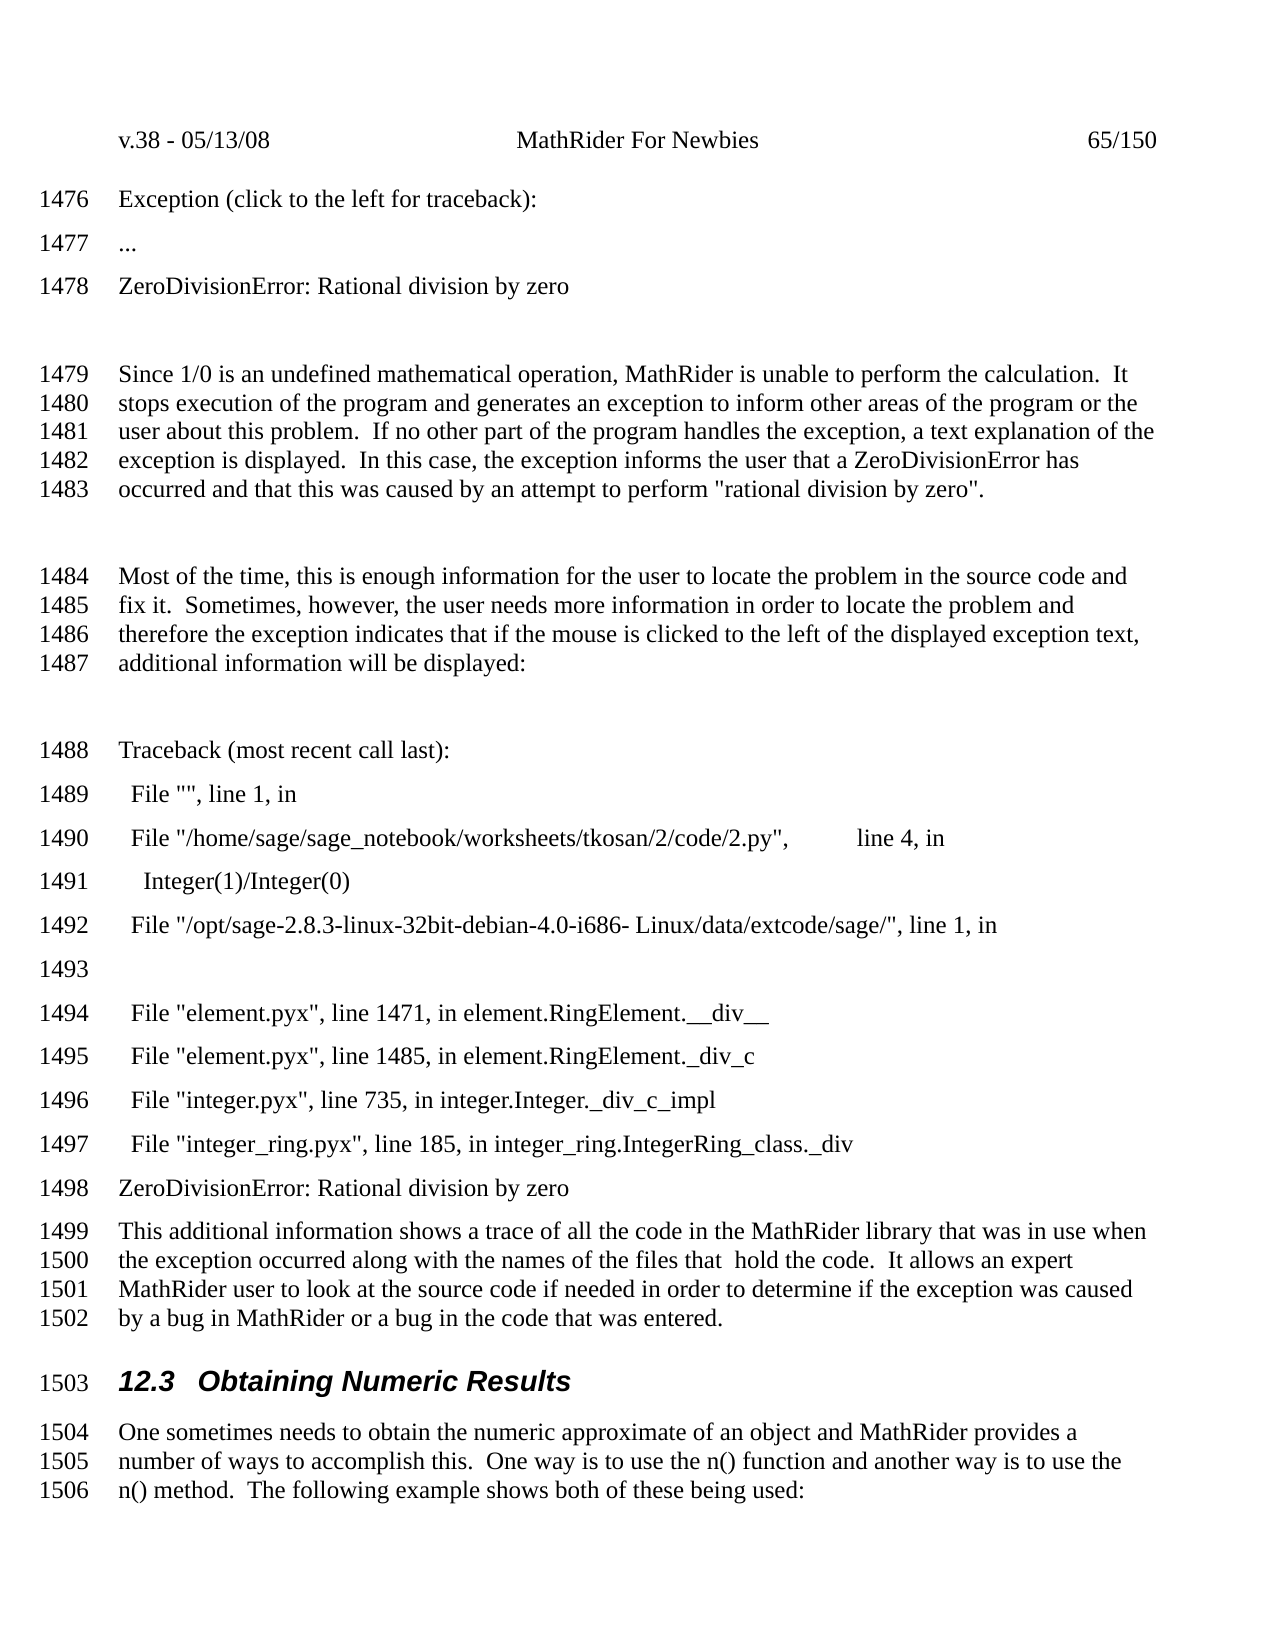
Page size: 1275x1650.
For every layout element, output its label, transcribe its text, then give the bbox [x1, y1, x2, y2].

text Most of the time, this is enough information for the user to locate the problem in the source code and fix it. Sometimes, however, the user needs more information in order to locate the problem and therefore the exception indicates that if the mouse is clicked to the left of the displayed exception text, additional information will be displayed: [118, 561, 1157, 676]
text Since 1/0 is an undefined mathematical operation, MathRider is unable to perform the calculation. It stops execution of the program and generates an exception to inform other areas of the program or the user about this problem. If no other part of the program handles the exception, a text explanation of the exception is displayed. In this case, the exception informs the user that a ZeroDivisionError has occurred and that this was caused by an attempt to perform "rational division by zero". [118, 359, 1157, 503]
text File "", line 1, in [118, 779, 1157, 808]
text Integer(1)/Integer(0) [118, 866, 1157, 895]
subtitle Obtaining Numeric Results [118, 1364, 1157, 1397]
text File "/opt/sage-2.8.3-linux-32bit-debian-4.0-i686- Linux/data/extcode/sage/", line 1, in [118, 910, 1157, 939]
text ... [118, 228, 1157, 256]
text This additional information shows a trace of all the code in the MathRider library that was in use when the exception occurred along with the names of the files that hold the code. It allows an expert MathRider user to look at the source code if needed in order to determine if the exception was caused by a bug in MathRider or a bug in the code that was entered. [118, 1216, 1157, 1331]
text File "/home/sage/sage_notebook/worksheets/tkosan/2/code/2.py", line 4, in [118, 823, 1157, 851]
text File "element.pyx", line 1471, in element.RingElement.__div__ [118, 998, 1157, 1026]
text File "integer.pyx", line 735, in integer.Integer._div_c_impl [118, 1085, 1157, 1114]
text Exception (click to the left for traceback): [118, 184, 1157, 213]
text ZeroDivisionError: Rational division by zero [118, 1173, 1157, 1201]
text One sometimes needs to obtain the numeric approximate of an object and MathRider provides a number of ways to accomplish this. One way is to use the n() function and another way is to use the n() method. The following example shows both of these being used: [118, 1417, 1157, 1504]
text File "integer_ring.pyx", line 185, in integer_ring.IntegerRing_class._div [118, 1129, 1157, 1158]
text Traceback (most recent call last): [118, 735, 1157, 764]
text ZeroDivisionError: Rational division by zero [118, 271, 1157, 300]
text File "element.pyx", line 1485, in element.RingElement._div_c [118, 1041, 1157, 1070]
